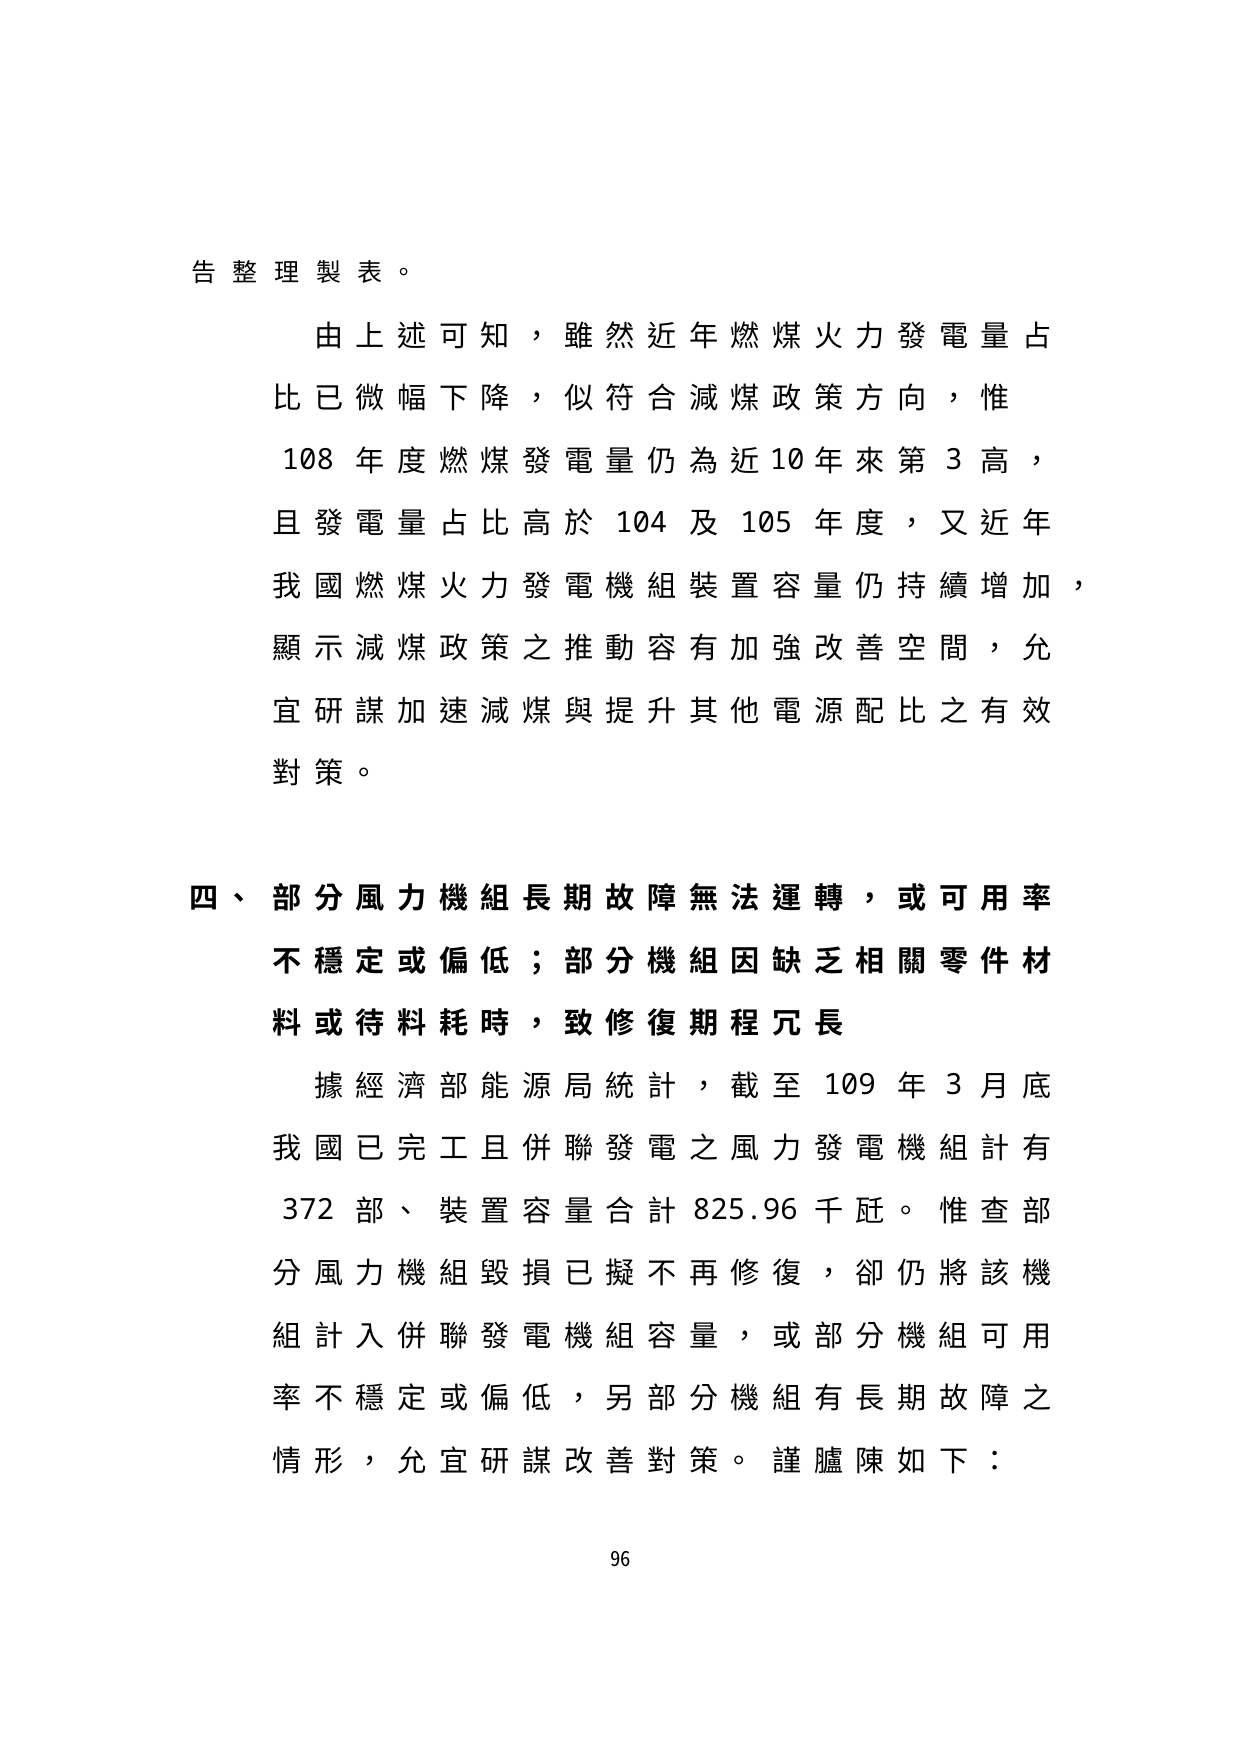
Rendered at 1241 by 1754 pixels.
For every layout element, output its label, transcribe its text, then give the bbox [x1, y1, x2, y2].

text 告整理製表。 [183, 229, 1058, 292]
text 據經濟部能源局統計，截至109年3月底我國已完工且併聯發電之風力發電機組計有372部、裝置容量合計825.96千瓩。惟查部分風力機組毀損已擬不再修復，卻仍將該機組計入併聯發電機組容量，或部分機組可用率不穩定或偏低，另部分機組有長期故障之情形，允宜研謀改善對策。謹臚陳如下： [242, 1042, 1058, 1479]
text 四、部分風力機組長期故障無法運轉，或可用率不穩定或偏低；部分機組因缺乏相關零件材料或待料耗時，致修復期程冗長 [183, 854, 1058, 1042]
text 由上述可知，雖然近年燃煤火力發電量占比已微幅下降，似符合減煤政策方向，惟108年度燃煤發電量仍為近10年來第3高，且發電量占比高於104及105年度，又近年我國燃煤火力發電機組裝置容量仍持續增加，顯示減煤政策之推動容有加強改善空間，允宜研謀加速減煤與提升其他電源配比之有效對策。 [242, 292, 1058, 792]
